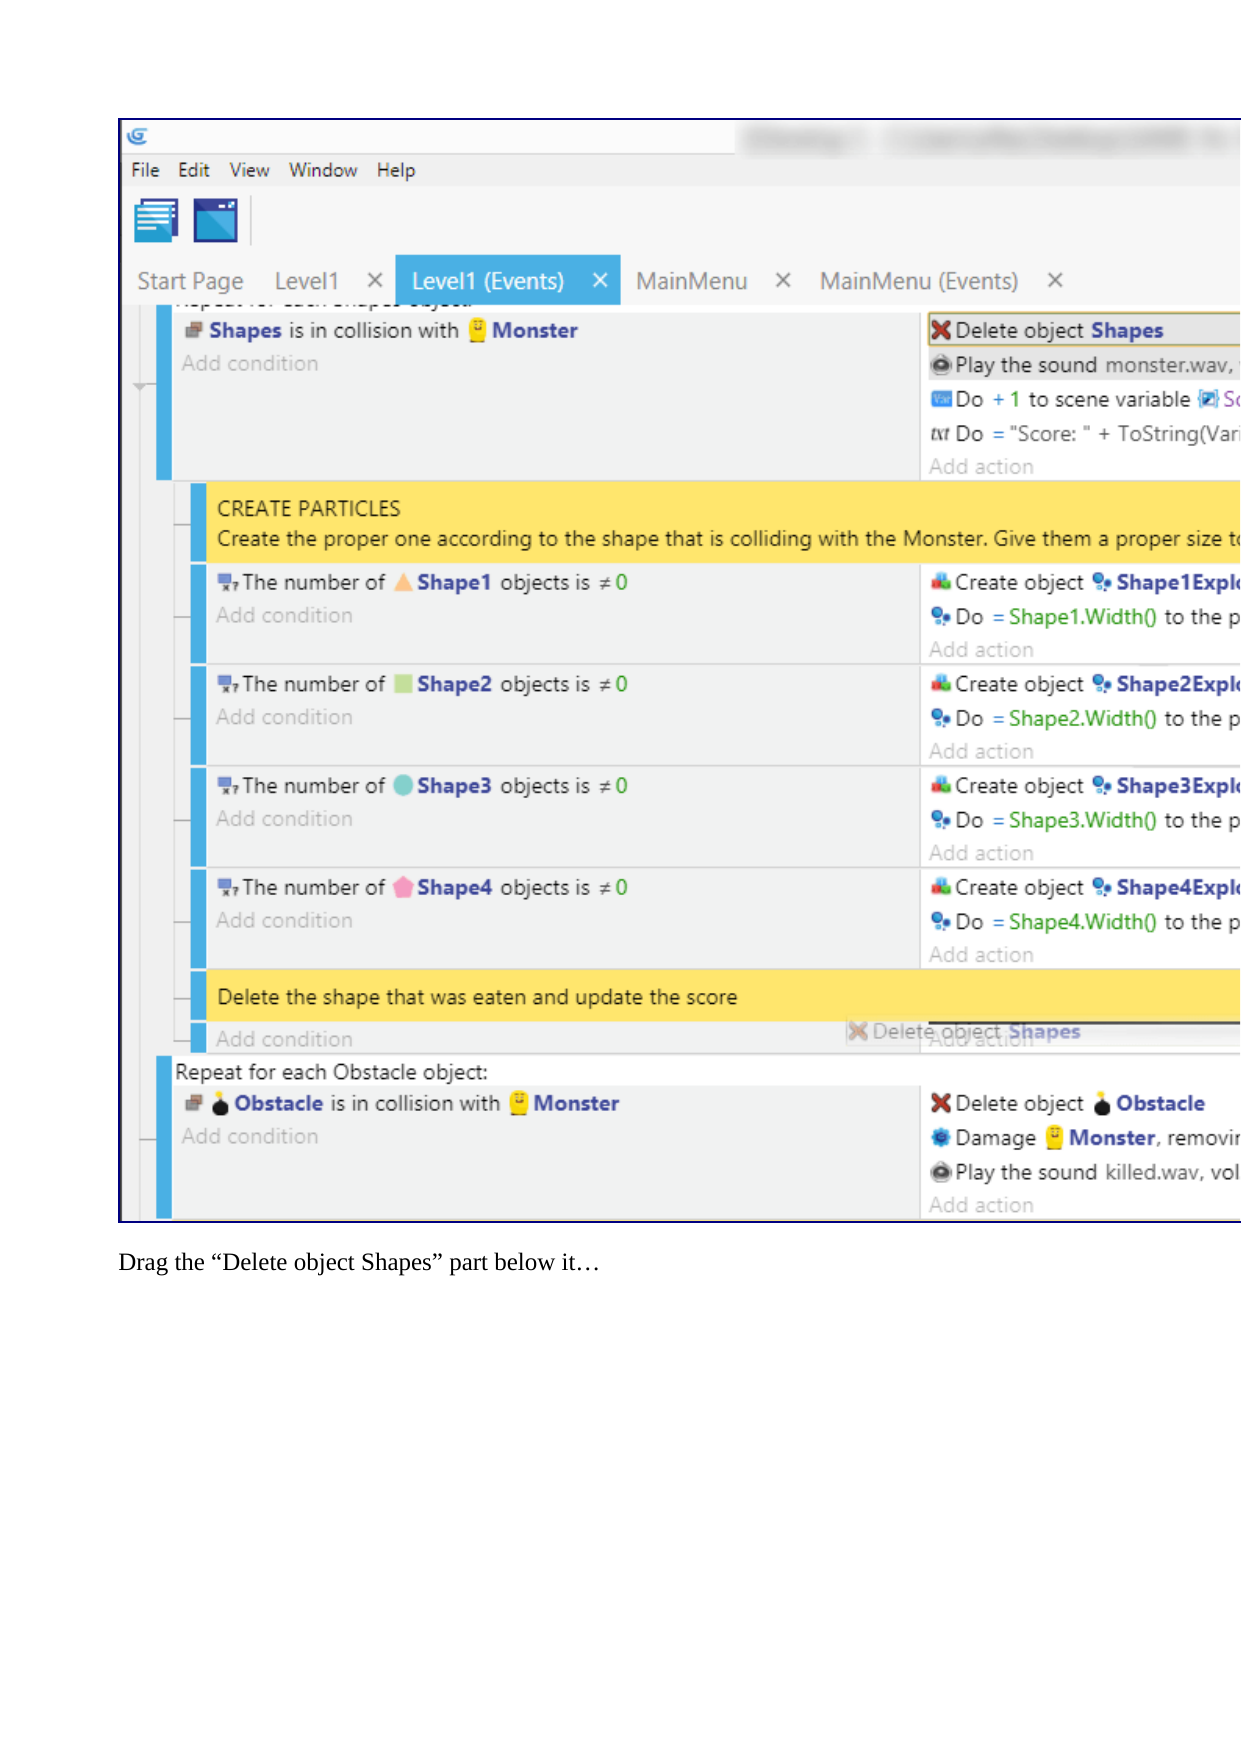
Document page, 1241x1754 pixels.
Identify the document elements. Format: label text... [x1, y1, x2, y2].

picture [120, 120, 1241, 1221]
text Drag the “Delete object Shapes” part below it… [118, 1247, 1122, 1276]
